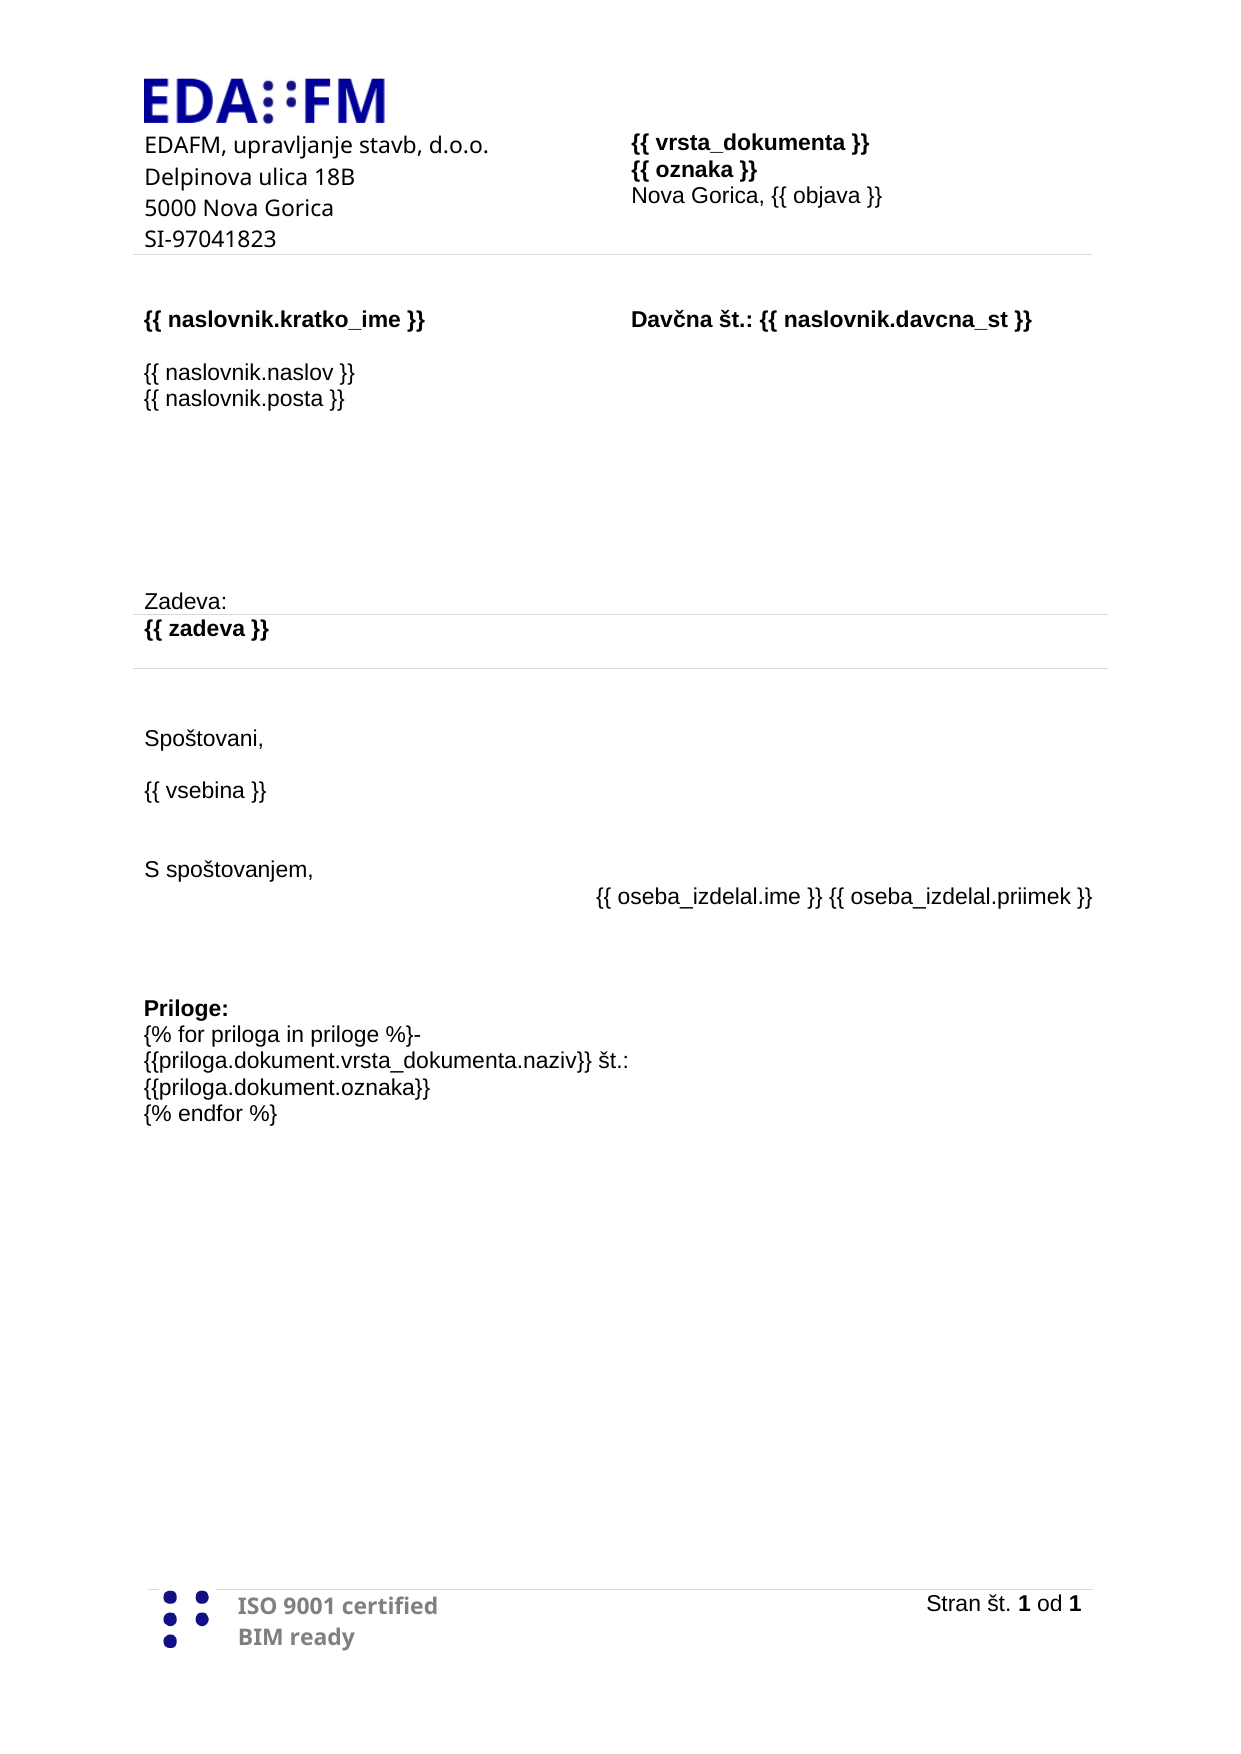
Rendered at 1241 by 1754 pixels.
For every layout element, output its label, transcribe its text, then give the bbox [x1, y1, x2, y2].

table_header Spoštovani, [133, 725, 1107, 777]
table_header Davčna št.: {{ naslovnik.davcna_st }} [620, 306, 1092, 448]
picture [144, 73, 387, 130]
table_header Priloge: {% for priloga in priloge %}- {{priloga.dokument.vrsta_dokumenta.naziv}} št.: {{priloga.dokument.oznaka}} {% endfor %} [132, 995, 782, 1144]
table_cell {{ vsebina }} S spoštovanjem, [133, 778, 1107, 883]
text {{ oseba_izdelal.ime }} {{ oseba_izdelal.priimek }} [148, 883, 1093, 909]
table_cell {{ zadeva }} [133, 615, 1107, 668]
picture [158, 1589, 216, 1648]
table_header {{ naslovnik.kratko_ime }} {{ naslovnik.naslov }} {{ naslovnik.posta }} [132, 306, 619, 448]
table_header Zadeva: [133, 588, 1107, 614]
